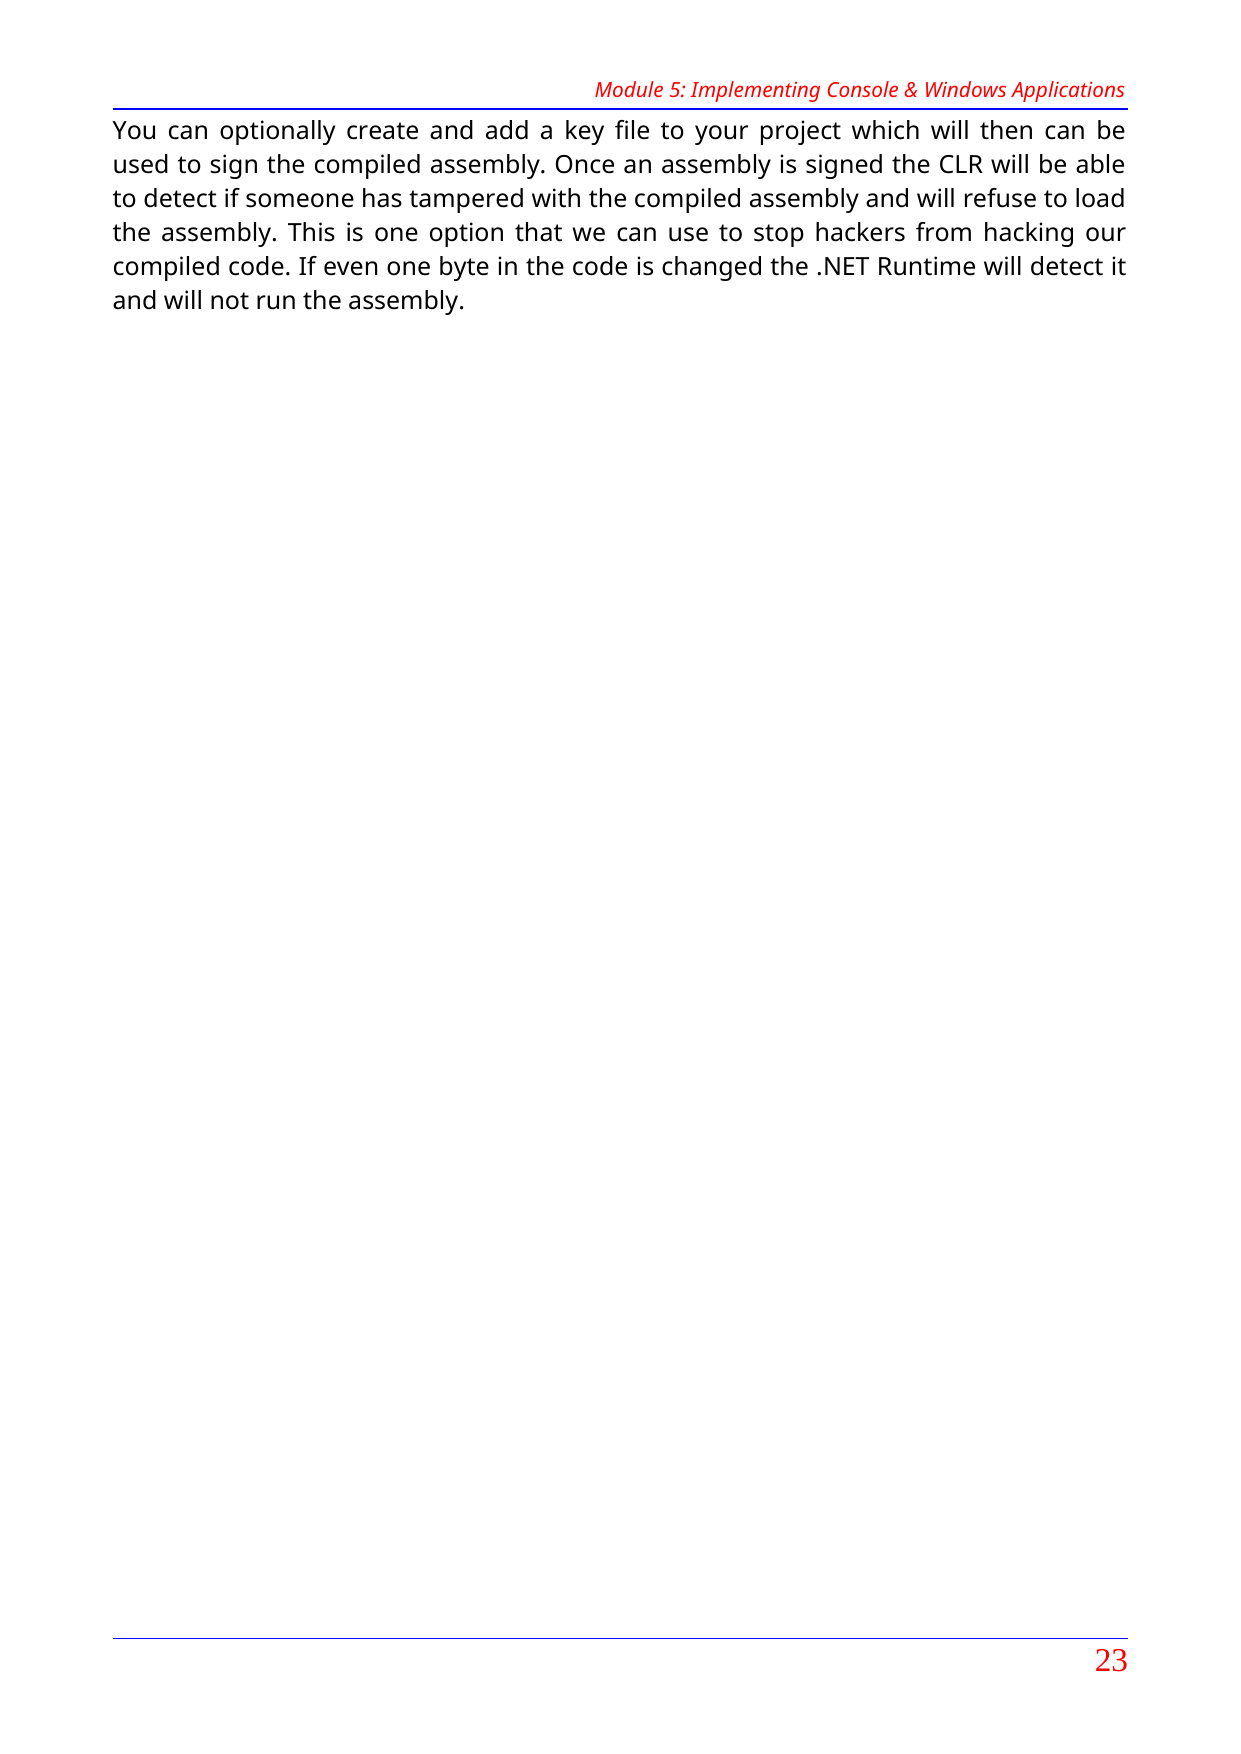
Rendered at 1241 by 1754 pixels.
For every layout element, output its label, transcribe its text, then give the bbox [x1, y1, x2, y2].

text You can optionally create and add a key file to your project which will then can be used to sign the compiled assembly. Once an assembly is signed the CLR will be able to detect if someone has tampered with the compiled assembly and will refuse to load the assembly. This is one option that we can use to stop hackers from hacking our compiled code. If even one byte in the code is changed the .NET Runtime will detect it and will not run the assembly. [112, 112, 1128, 317]
